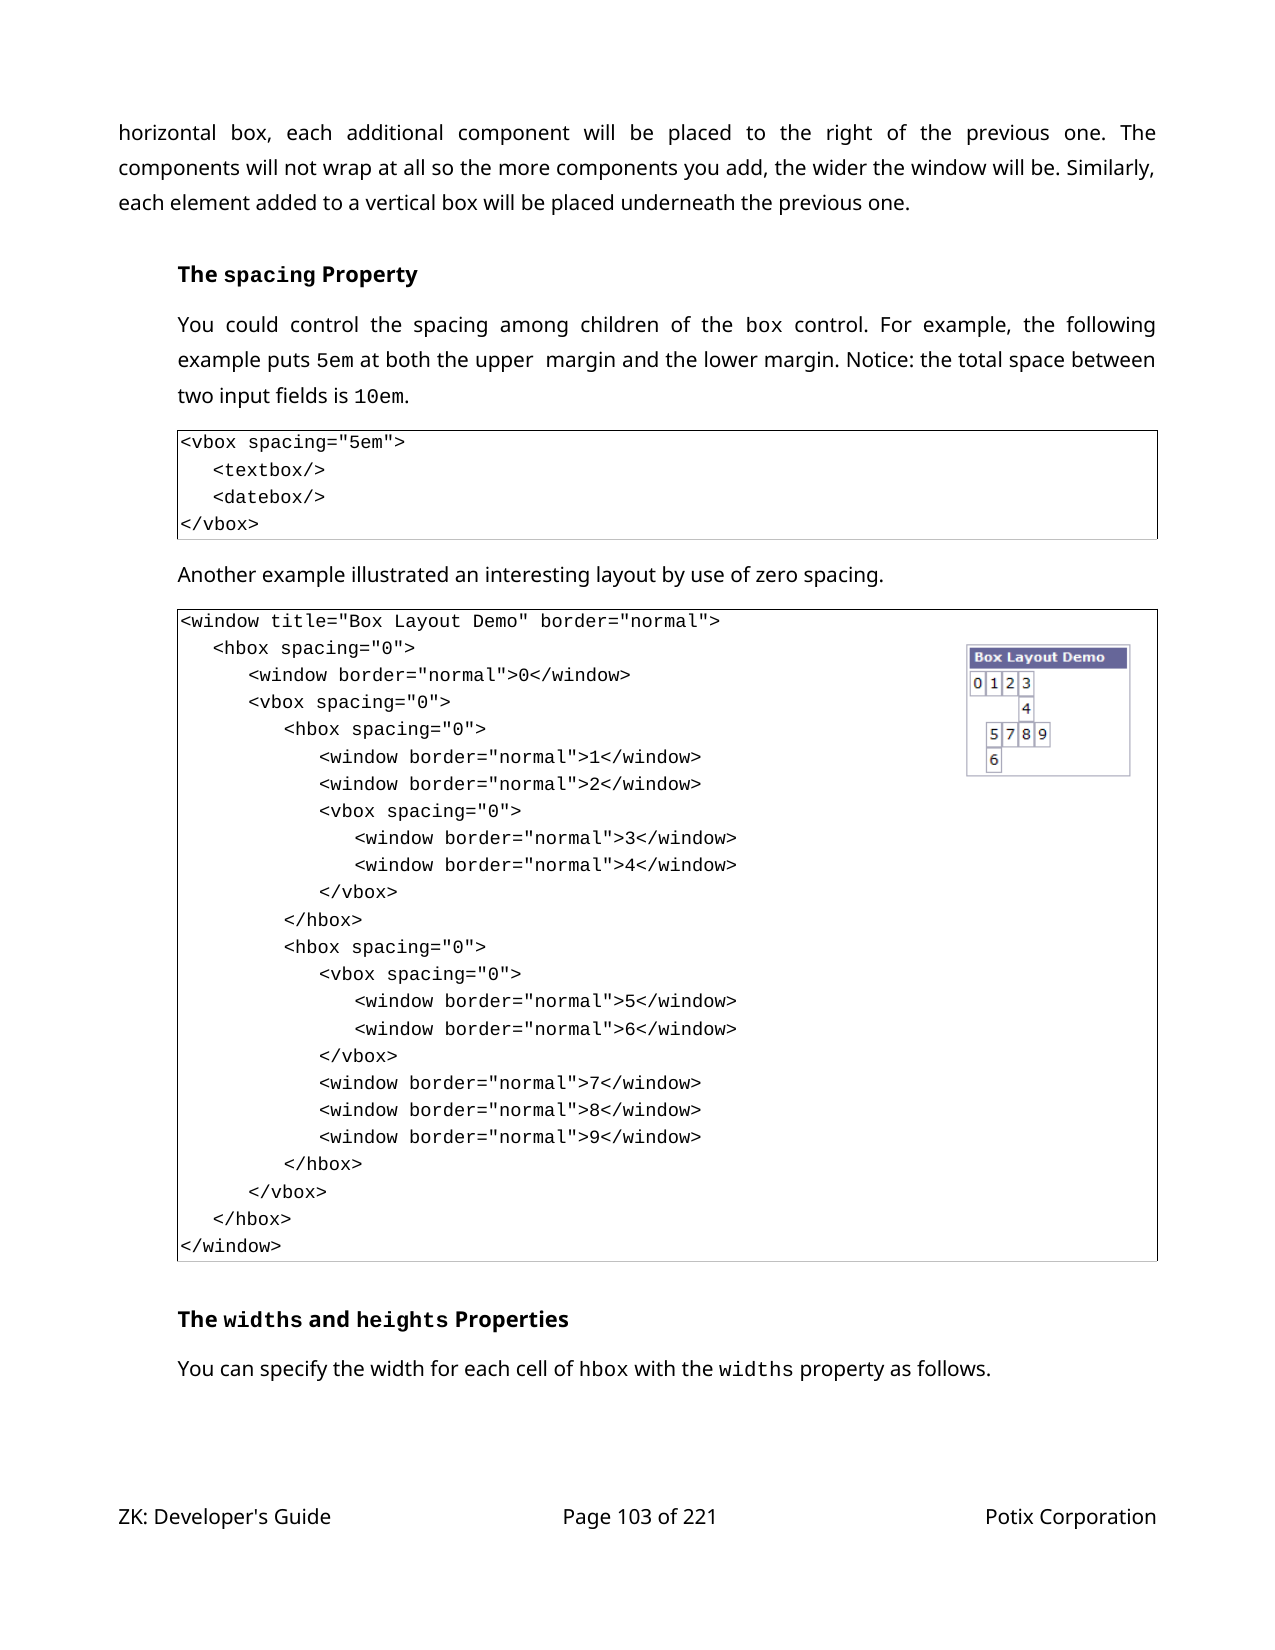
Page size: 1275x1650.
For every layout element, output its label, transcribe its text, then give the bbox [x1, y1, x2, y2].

text <window border="normal">9</window> [178, 1125, 1157, 1149]
text </window> [178, 1234, 1157, 1261]
picture [964, 642, 1133, 780]
subtitle The widths and heights Properties [177, 1304, 1157, 1334]
text </hbox> [178, 1152, 1157, 1177]
text [1133, 717, 1157, 742]
subtitle The spacing Property [177, 259, 1157, 289]
text <window border="normal">0</window> [178, 663, 964, 687]
text <hbox spacing="0"> [178, 935, 1157, 959]
text [1133, 690, 1157, 714]
text horizontal box, each additional component will be placed to the right of the previous one. The components will not wrap at all so the more components you add, the wider the window will be. Similarly, each element added to a vertical box will be placed underneath the previous one. [118, 118, 1157, 217]
text <vbox spacing="0"> [178, 690, 964, 714]
text <datebox/> [178, 484, 1157, 509]
text You could control the spacing among children of the box control. For example, the following example puts 5em at both the upper margin and the lower margin. Notice: the total space between two input fields is 10em. [177, 310, 1157, 409]
text <window border="normal">5</window> [178, 989, 1157, 1013]
text <window border="normal">1</window> [178, 744, 964, 769]
text <hbox spacing="0"> [178, 636, 1157, 660]
text <hbox spacing="0"> [178, 717, 964, 742]
text </hbox> [178, 908, 1157, 932]
text <window border="normal">8</window> [178, 1098, 1157, 1122]
text <window border="normal">4</window> [178, 853, 1157, 877]
text <vbox spacing="0"> [178, 799, 1157, 823]
text </vbox> [178, 880, 1157, 905]
text <textbox/> [178, 457, 1157, 482]
text <window border="normal">3</window> [178, 826, 1157, 850]
text You can specify the width for each cell of hbox with the widths property as follows. [177, 1354, 1157, 1383]
text <window border="normal">6</window> [178, 1016, 1157, 1041]
text </vbox> [178, 1179, 1157, 1204]
text <window border="normal">7</window> [178, 1071, 1157, 1095]
text <vbox spacing="5em"> [178, 431, 1157, 454]
text Another example illustrated an interesting layout by use of zero spacing. [177, 560, 1157, 588]
text </hbox> [178, 1207, 1157, 1231]
text <window title="Box Layout Demo" border="normal"> [178, 610, 1157, 633]
text <window border="normal">2</window> [178, 772, 1157, 796]
text <vbox spacing="0"> [178, 962, 1157, 986]
text </vbox> [178, 1043, 1157, 1068]
text </vbox> [178, 512, 1157, 539]
